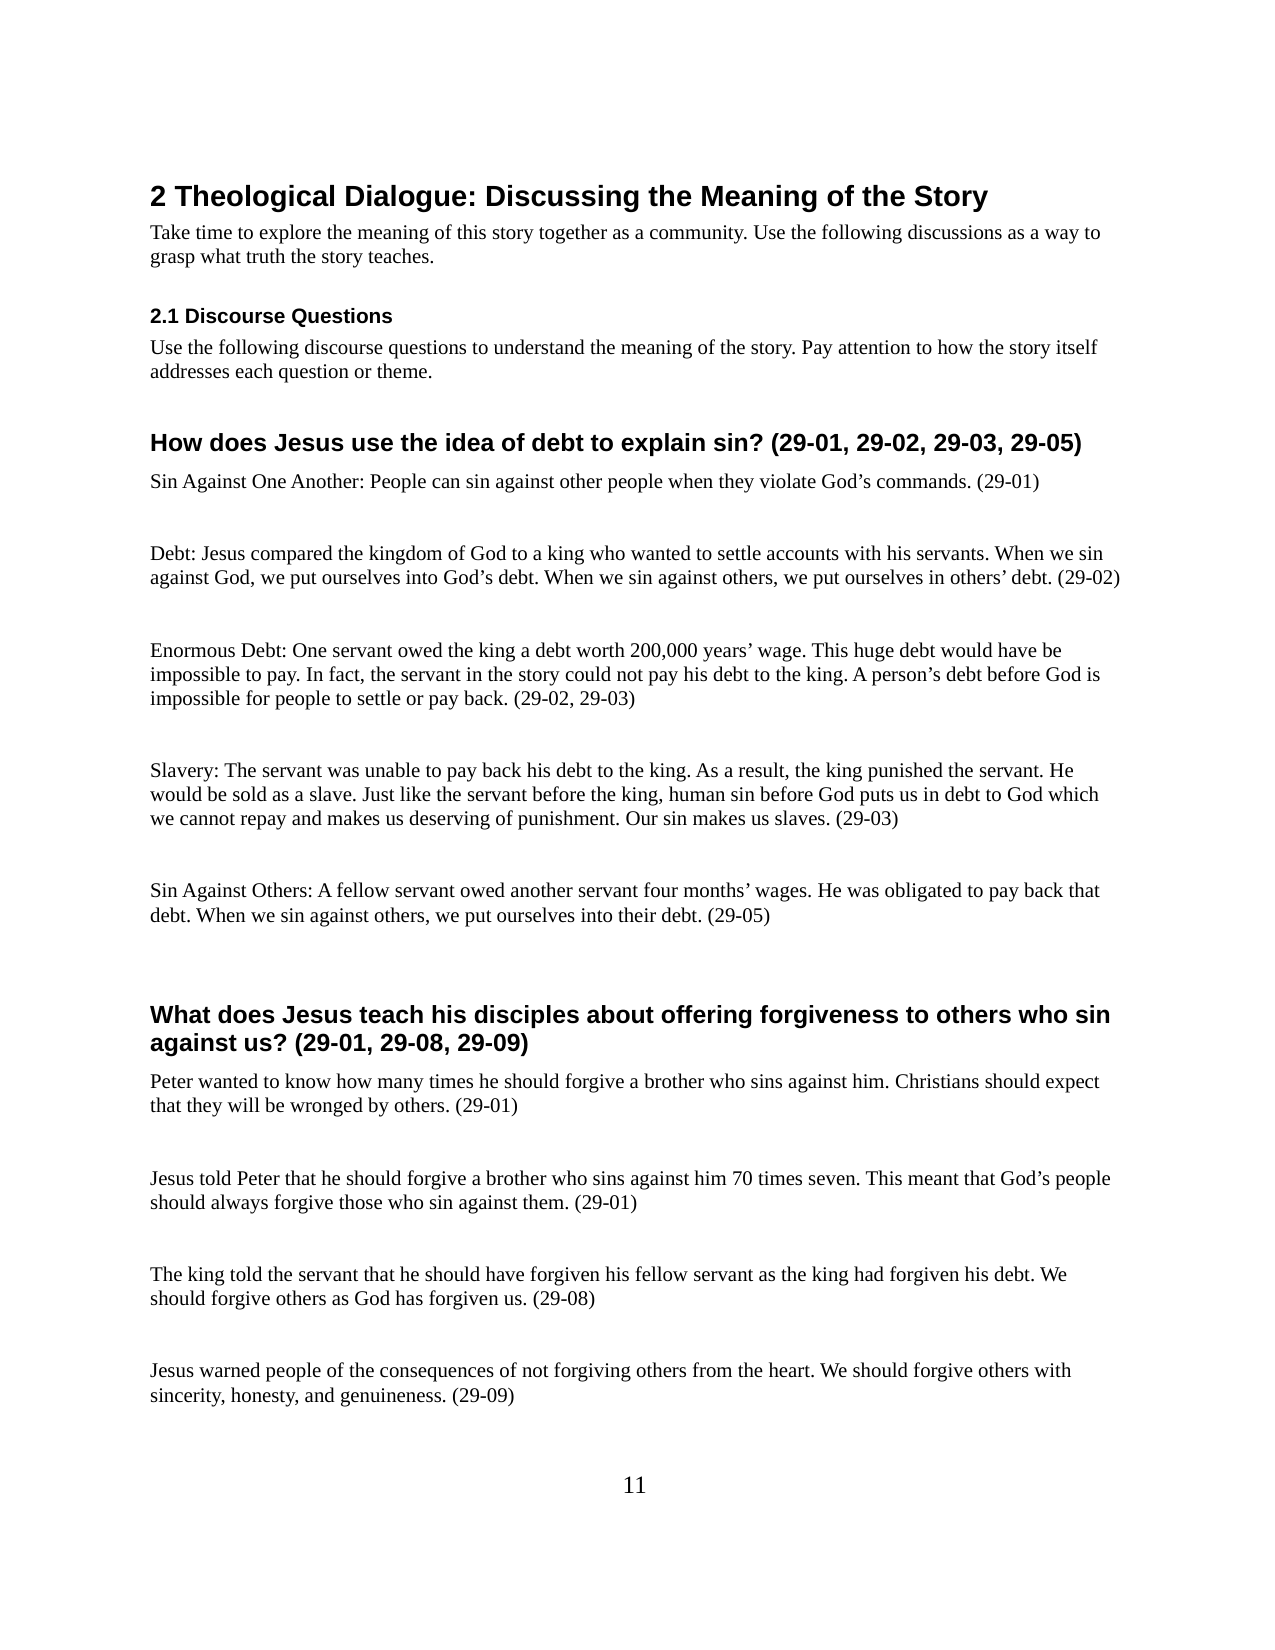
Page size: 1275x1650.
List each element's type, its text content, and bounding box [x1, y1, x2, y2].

text Jesus told Peter that he should forgive a brother who sins against him 70 times seven. This meant that God’s people should always forgive those who sin against them. (29-01) [150, 1166, 1125, 1214]
subtitle 2 Theological Dialogue: Discussing the Meaning of the Story [150, 179, 1125, 212]
text Debt: Jesus compared the kingdom of God to a king who wanted to settle accounts with his servants. When we sin against God, we put ourselves into God’s debt. When we sin against others, we put ourselves in others’ debt. (29-02) [150, 541, 1125, 589]
subtitle How does Jesus use the idea of debt to explain sin? (29-01, 29-02, 29-03, 29-05) [150, 428, 1125, 456]
subtitle What does Jesus teach his disciples about offering forgiveness to others who sin against us? (29-01, 29-08, 29-09) [150, 1000, 1125, 1057]
text Enormous Debt: One servant owed the king a debt worth 200,000 years’ wage. This huge debt would have be impossible to pay. In fact, the servant in the story could not pay his debt to the king. A person’s debt before God is impossible for people to settle or pay back. (29-02, 29-03) [150, 638, 1125, 710]
text Jesus warned people of the consequences of not forgiving others from the heart. We should forgive others with sincerity, honesty, and genuineness. (29-09) [150, 1358, 1125, 1407]
text Take time to explore the meaning of this story together as a community. Use the following discussions as a way to grasp what truth the story teaches. [150, 220, 1125, 268]
text Sin Against Others: A fellow servant owed another servant four months’ wages. He was obligated to pay back that debt. When we sin against others, we put ourselves into their debt. (29-05) [150, 878, 1125, 927]
text Use the following discourse questions to understand the meaning of the story. Pay attention to how the story itself addresses each question or theme. [150, 335, 1125, 383]
text Sin Against One Another: People can sin against other people when they violate God’s commands. (29-01) [150, 469, 1125, 493]
text Peter wanted to know how many times he should forgive a brother who sins against him. Christians should expect that they will be wronged by others. (29-01) [150, 1069, 1125, 1117]
text The king told the servant that he should have forgiven his fellow servant as the king had forgiven his debt. We should forgive others as God has forgiven us. (29-08) [150, 1262, 1125, 1310]
text Slavery: The servant was unable to pay back his debt to the king. As a result, the king punished the servant. He would be sold as a slave. Just like the servant before the king, human sin before God puts us in debt to God which we cannot repay and makes us deserving of punishment. Our sin makes us slaves. (29-03) [150, 758, 1125, 830]
subtitle 2.1 Discourse Questions [150, 304, 1125, 328]
